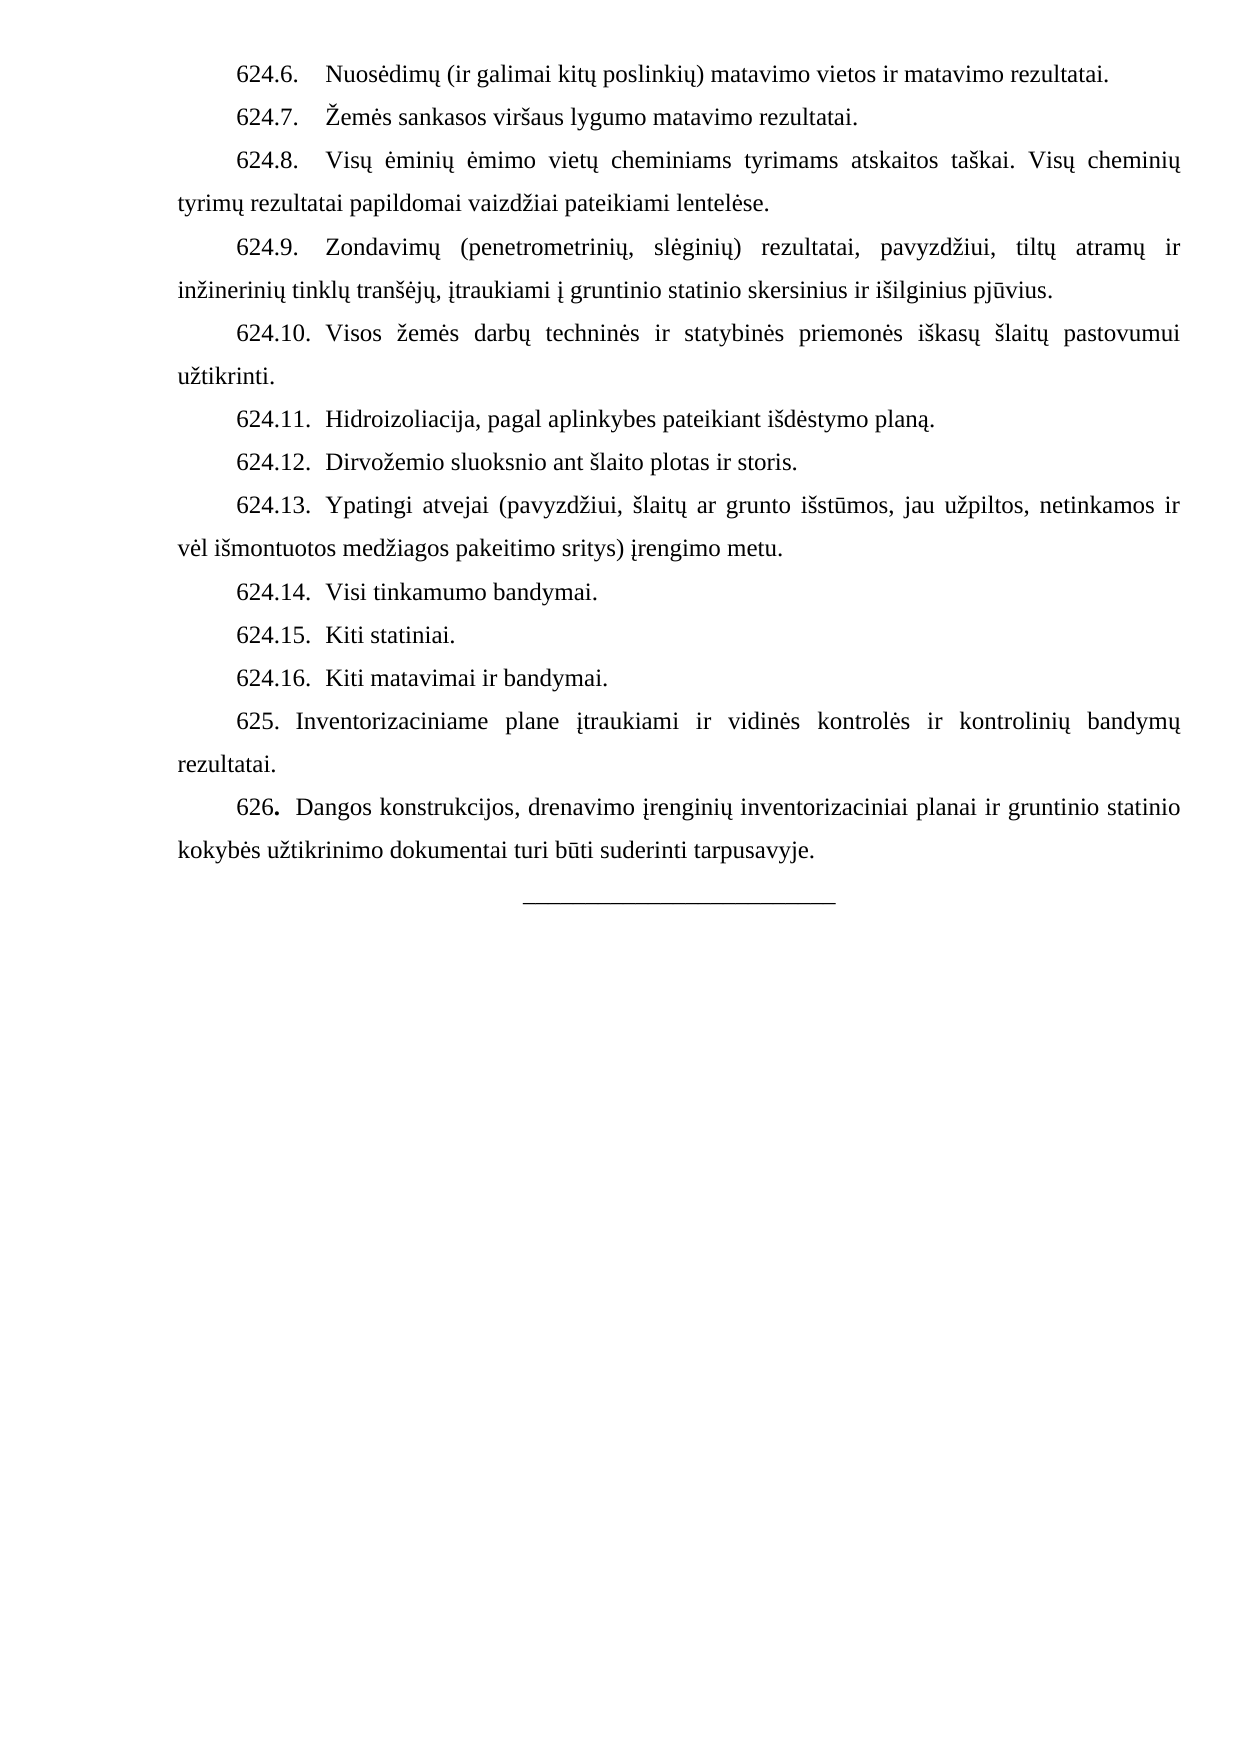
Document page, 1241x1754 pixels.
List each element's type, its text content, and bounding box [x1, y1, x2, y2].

text 624.15. Kiti statiniai. [177, 620, 1181, 648]
text _________________________ [177, 878, 1181, 907]
text 624.13. Ypatingi atvejai (pavyzdžiui, šlaitų ar grunto išstūmos, jau užpiltos, netinkamos ir vėl išmontuotos medžiagos pakeitimo sritys) įrengimo metu. [177, 490, 1181, 562]
text 626. Dangos konstrukcijos, drenavimo įrenginių inventorizaciniai planai ir gruntinio statinio kokybės užtikrinimo dokumentai turi būti suderinti tarpusavyje. [177, 792, 1181, 864]
text 624.12. Dirvožemio sluoksnio ant šlaito plotas ir storis. [177, 447, 1181, 476]
text 624.9. Zondavimų (penetrometrinių, slėginių) rezultatai, pavyzdžiui, tiltų atramų ir inžinerinių tinklų tranšėjų, įtraukiami į gruntinio statinio skersinius ir išilginius pjūvius. [177, 232, 1181, 303]
text 624.11. Hidroizoliacija, pagal aplinkybes pateikiant išdėstymo planą. [177, 404, 1181, 433]
text 625. Inventorizaciniame plane įtraukiami ir vidinės kontrolės ir kontrolinių bandymų rezultatai. [177, 706, 1181, 778]
text 624.16. Kiti matavimai ir bandymai. [177, 663, 1181, 692]
text 624.6. Nuosėdimų (ir galimai kitų poslinkių) matavimo vietos ir matavimo rezultatai. [177, 59, 1181, 88]
text 624.10. Visos žemės darbų techninės ir statybinės priemonės iškasų šlaitų pastovumui užtikrinti. [177, 318, 1181, 390]
text 624.8. Visų ėminių ėmimo vietų cheminiams tyrimams atskaitos taškai. Visų cheminių tyrimų rezultatai papildomai vaizdžiai pateikiami lentelėse. [177, 145, 1181, 217]
text 624.14. Visi tinkamumo bandymai. [177, 577, 1181, 605]
text 624.7. Žemės sankasos viršaus lygumo matavimo rezultatai. [177, 102, 1181, 131]
